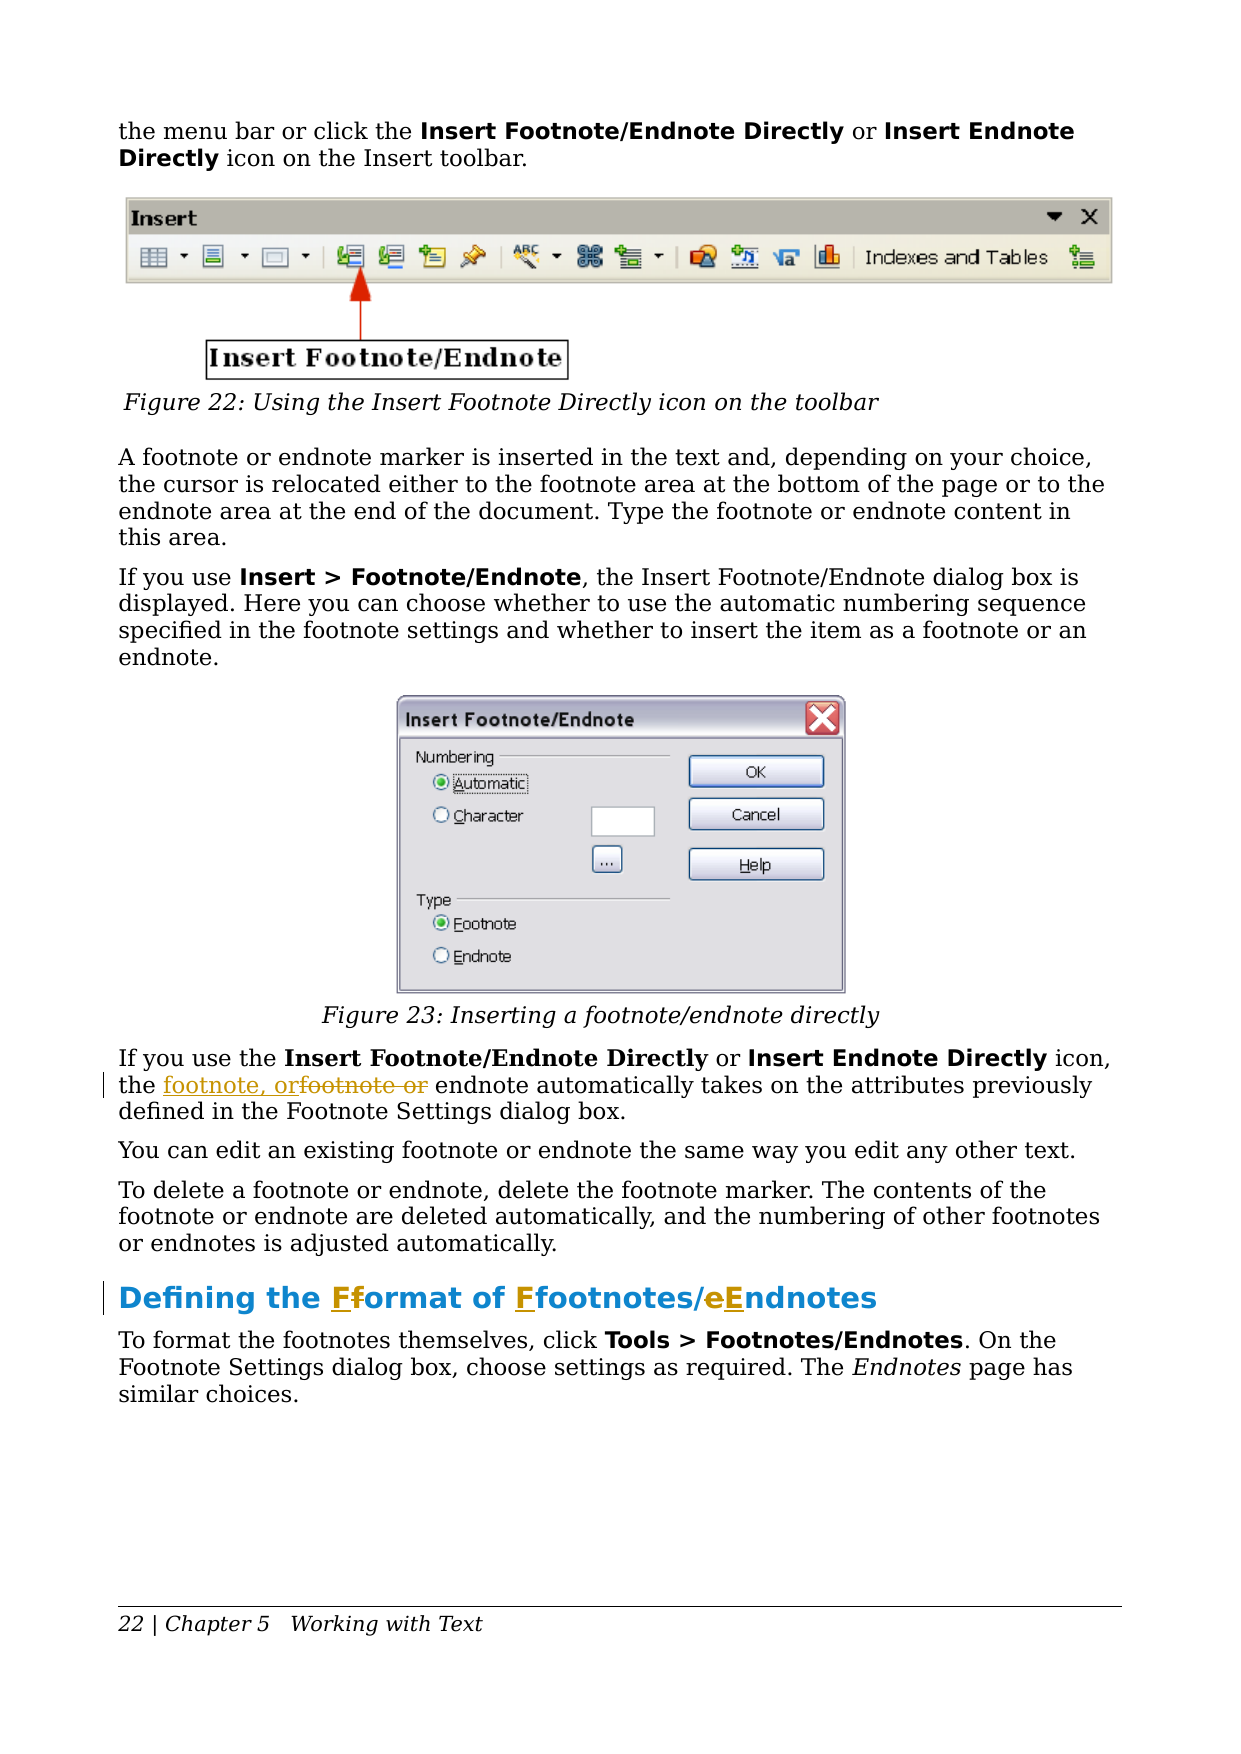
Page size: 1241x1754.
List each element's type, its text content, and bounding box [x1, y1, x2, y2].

picture [393, 695, 847, 996]
text You can edit an existing footnote or endnote the same way you edit any other text. [118, 1138, 1122, 1164]
subtitle Defining the Format of Ffootnotes/Endnotes [118, 1281, 1122, 1315]
text If you use Insert > Footnote/Endnote, the Insert Footnote/Endnote dialog box is displayed. Here you can choose whether to use the automatic numbering sequence specified in the footnote settings and whether to insert the item as a footnote or an endnote. [118, 564, 1122, 670]
text To delete a footnote or endnote, delete the footnote marker. The contents of the footnote or endnote are deleted automatically, and the numbering of other footnotes or endnotes is adjusted automatically. [118, 1177, 1122, 1257]
text Figure 22: Using the Insert Footnote Directly icon on the toolbar [124, 389, 1117, 416]
text Figure 23: Inserting a footnote/endnote directly [322, 1002, 918, 1028]
text To format the footnotes themselves, click Tools > Footnotes/Endnotes. On the Footnote Settings dialog box, choose settings as required. The Endnotes page has similar choices. [118, 1327, 1122, 1407]
picture [123, 196, 1117, 383]
text A footnote or endnote marker is inserted in the text and, depending on your choice, the cursor is relocated either to the footnote area at the bottom of the page or to the endnote area at the end of the document. Type the footnote or endnote content in this area. [118, 444, 1122, 551]
text If you use the Insert Footnote/Endnote Directly or Insert Endnote Directly icon, the footnote, or endnote automatically takes on the attributes previously defined in the Footnote Settings dialog box. [118, 1045, 1122, 1125]
text the menu bar or click the Insert Footnote/Endnote Directly or Insert Endnote Directly icon on the Insert toolbar. [118, 118, 1122, 171]
